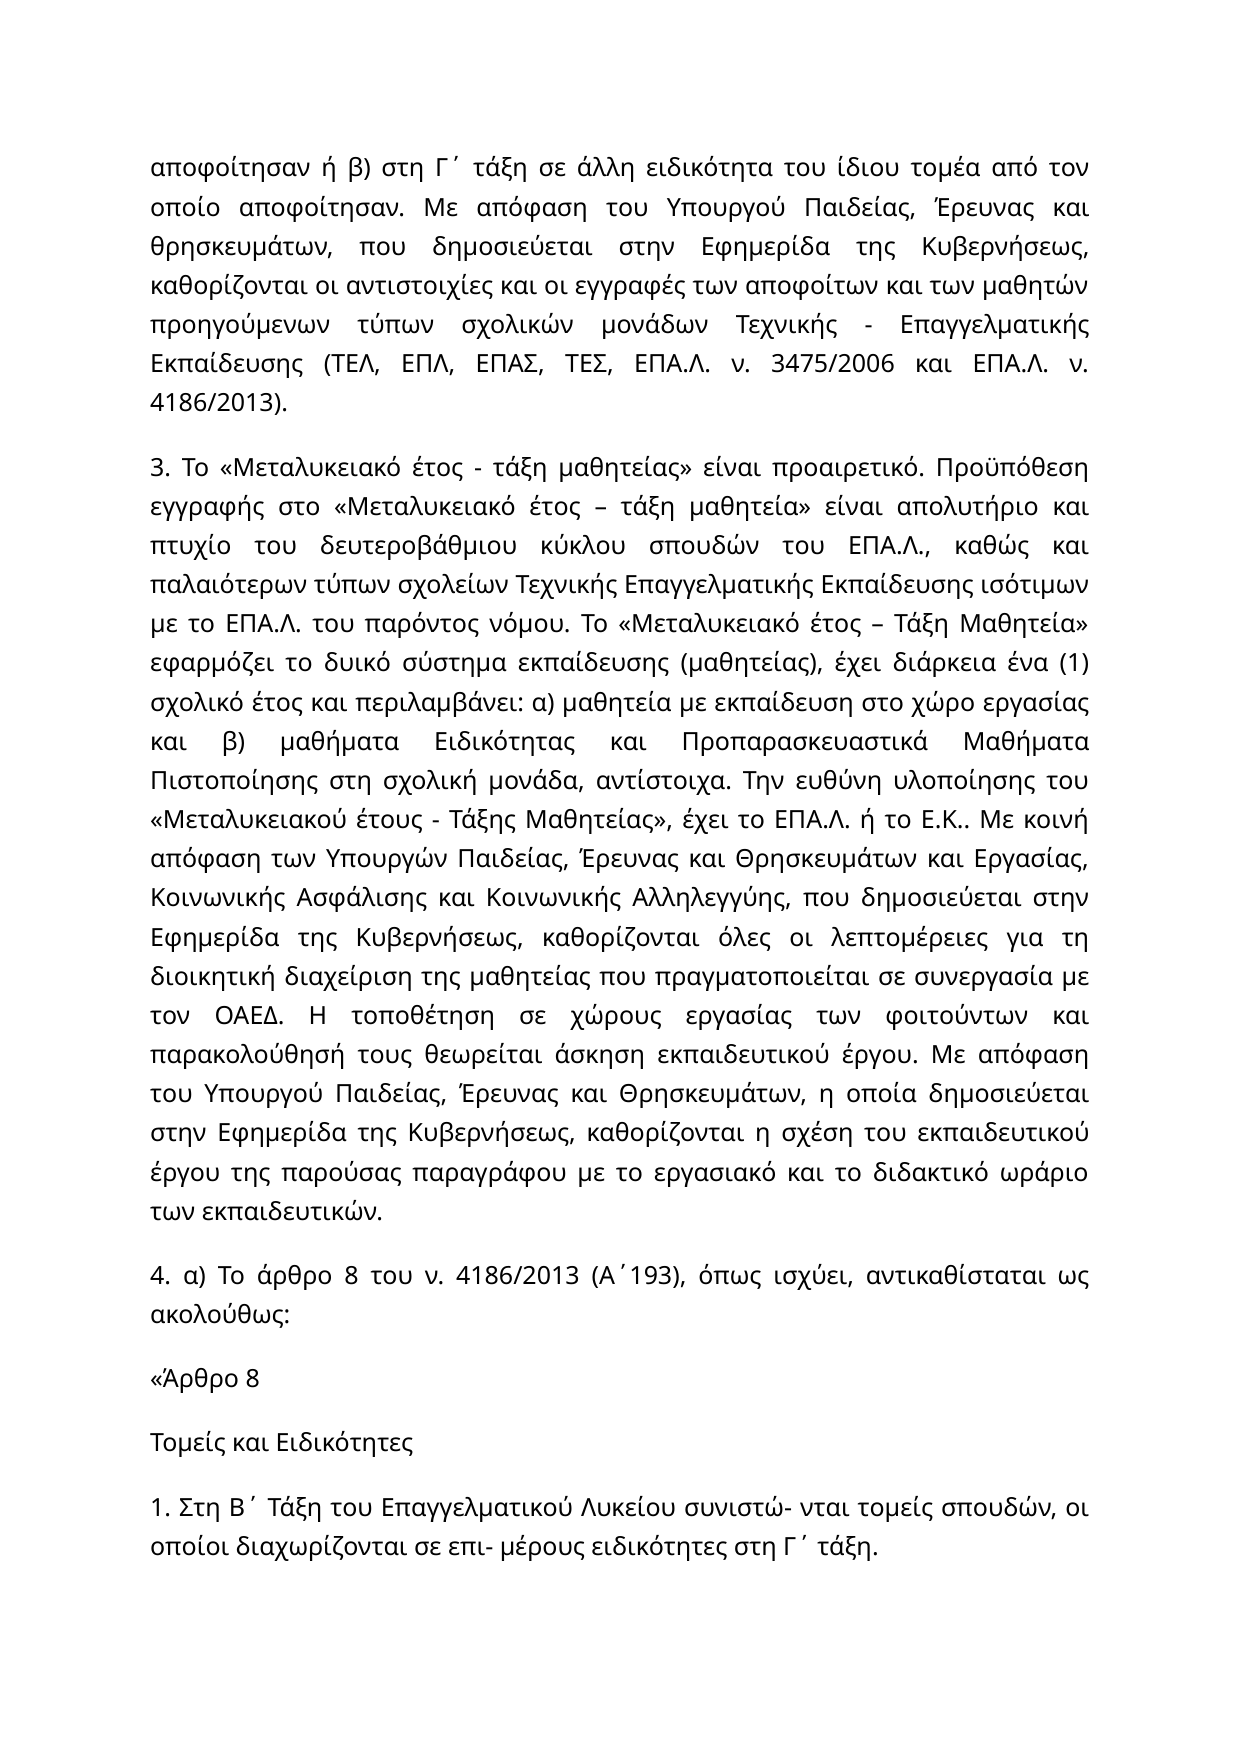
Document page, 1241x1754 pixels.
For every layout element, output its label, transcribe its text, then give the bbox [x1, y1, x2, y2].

text Τομείς και Ειδικότητες [150, 1425, 1090, 1459]
text «Άρθρο 8 [150, 1361, 1090, 1395]
text αποφοίτησαν ή β) στη Γ΄ τάξη σε άλλη ειδικότητα του ίδιου τομέα από τον οποίο αποφοίτησαν. Με απόφαση του Υπουργού Παιδείας, Έρευνας και θρησκευμάτων, που δημοσιεύεται στην Εφημερίδα της Κυβερνήσεως, καθορίζονται οι αντιστοιχίες και οι εγγραφές των αποφοίτων και των μαθητών προηγούμενων τύπων σχολικών μονάδων Τεχνικής - Επαγγελματικής Εκπαίδευσης (ΤΕΛ, ΕΠΛ, ΕΠΑΣ, ΤΕΣ, ΕΠΑ.Λ. ν. 3475/2006 και ΕΠΑ.Λ. ν. 4186/2013). [150, 150, 1090, 419]
text 1. Στη Β΄ Τάξη του Επαγγελματικού Λυκείου συνιστώ- νται τομείς σπουδών, οι οποίοι διαχωρίζονται σε επι- μέρους ειδικότητες στη Γ΄ τάξη. [150, 1489, 1090, 1562]
text 3. Το «Μεταλυκειακό έτος - τάξη μαθητείας» είναι προαιρετικό. Προϋπόθεση εγγραφής στο «Μεταλυκειακό έτος – τάξη μαθητεία» είναι απολυτήριο και πτυχίο του δευτεροβάθμιου κύκλου σπουδών του ΕΠΑ.Λ., καθώς και παλαιότερων τύπων σχολείων Τεχνικής Επαγγελματικής Εκπαίδευσης ισότιμων με το ΕΠΑ.Λ. του παρόντος νόμου. Το «Μεταλυκειακό έτος – Τάξη Μαθητεία» εφαρμόζει το δυικό σύστημα εκπαίδευσης (μαθητείας), έχει διάρκεια ένα (1) σχολικό έτος και περιλαμβάνει: α) μαθητεία με εκπαίδευση στο χώρο εργασίας και β) μαθήματα Ειδικότητας και Προπαρασκευαστικά Μαθήματα Πιστοποίησης στη σχολική μονάδα, αντίστοιχα. Την ευθύνη υλοποίησης του «Μεταλυκειακού έτους - Τάξης Μαθητείας», έχει το ΕΠΑ.Λ. ή το Ε.Κ.. Με κοινή απόφαση των Υπουργών Παιδείας, Έρευνας και Θρησκευμάτων και Εργασίας, Κοινωνικής Ασφάλισης και Κοινωνικής Αλληλεγγύης, που δημοσιεύεται στην Εφημερίδα της Κυβερνήσεως, καθορίζονται όλες οι λεπτομέρειες για τη διοικητική διαχείριση της μαθητείας που πραγματοποιείται σε συνεργασία με τον ΟΑΕΔ. Η τοποθέτηση σε χώρους εργασίας των φοιτούντων και παρακολούθησή τους θεωρείται άσκηση εκπαιδευτικού έργου. Με απόφαση του Υπουργού Παιδείας, Έρευνας και Θρησκευμάτων, η οποία δημοσιεύεται στην Εφημερίδα της Κυβερνήσεως, καθορίζονται η σχέση του εκπαιδευτικού έργου της παρούσας παραγράφου με το εργασιακό και το διδακτικό ωράριο των εκπαιδευτικών. [150, 449, 1090, 1227]
text 4. α) Το άρθρο 8 του ν. 4186/2013 (Α΄193), όπως ισχύει, αντικαθίσταται ως ακολούθως: [150, 1257, 1090, 1331]
